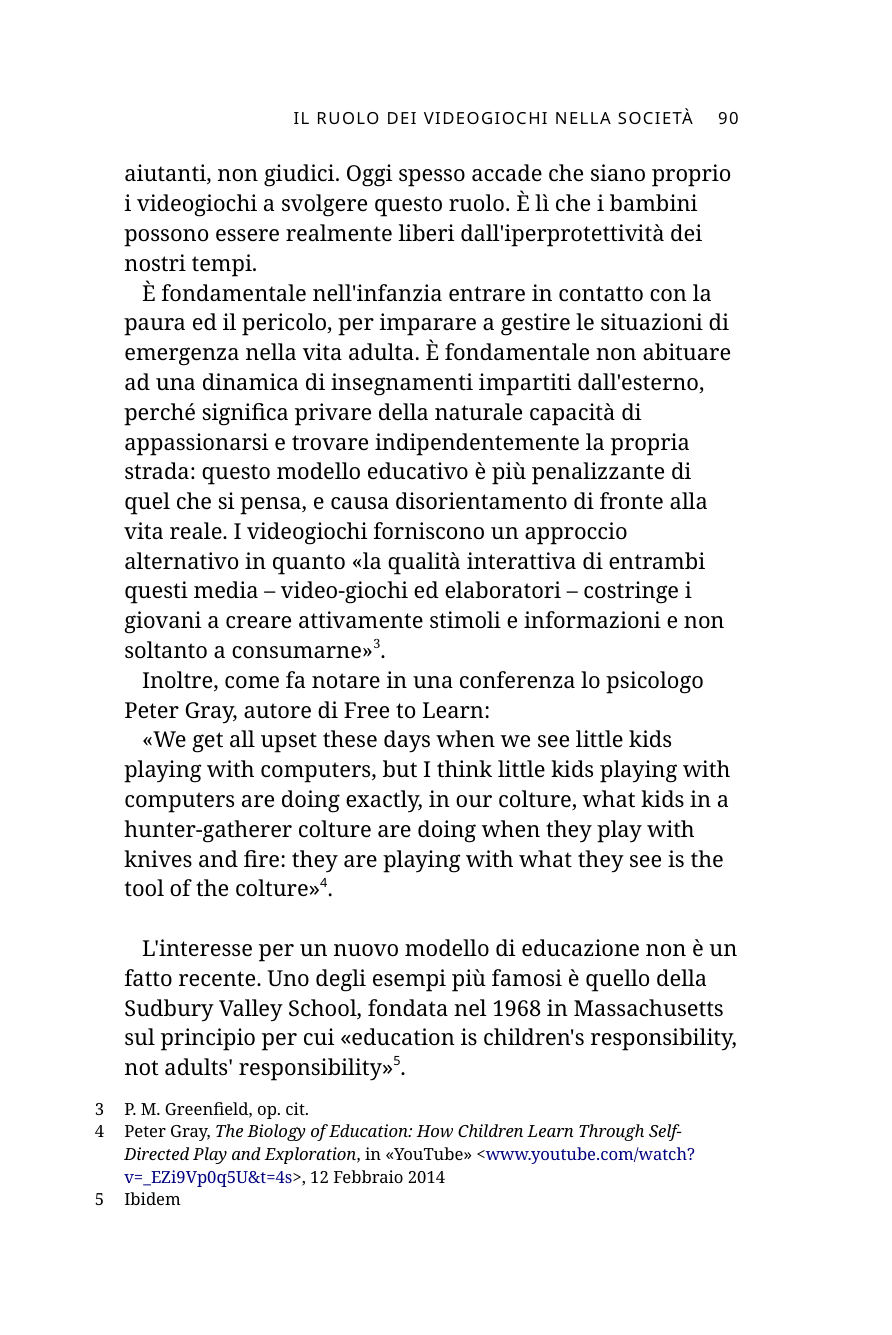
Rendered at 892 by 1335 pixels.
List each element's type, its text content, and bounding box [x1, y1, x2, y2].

text aiutanti, non giudici. Oggi spesso accade che siano proprio i videogiochi a svolgere questo ruolo. È lì che i bambini possono essere realmente liberi dall'iperprotettività dei nostri tempi. [124, 158, 738, 278]
text L'interesse per un nuovo modello di educazione non è un fatto recente. Uno degli esempi più famosi è quello della Sudbury Valley School, fondata nel 1968 in Massachusetts sul principio per cui «education is children's responsibility, not adults' responsibility». [124, 933, 738, 1082]
text Ibidem [94, 1188, 738, 1211]
text «We get all upset these days when we see little kids playing with computers, but I think little kids playing with computers are doing exactly, in our colture, what kids in a hunter-gatherer colture are doing when they play with knives and fire: they are playing with what they see is the tool of the colture». [124, 724, 738, 903]
text P. M. Greenfield, op. cit. [94, 1097, 738, 1120]
text Inoltre, come fa notare in una conferenza lo psicologo Peter Gray, autore di Free to Learn: [124, 665, 738, 724]
text Peter Gray, The Biology of Education: How Children Learn Through Self-Directed Play and Exploration, in «YouTube» <www.youtube.com/watch?v=_EZi9Vp0q5U&t=4s>, 12 Febbraio 2014 [94, 1120, 738, 1188]
text È fondamentale nell'infanzia entrare in contatto con la paura ed il pericolo, per imparare a gestire le situazioni di emergenza nella vita adulta. È fondamentale non abituare ad una dinamica di insegnamenti impartiti dall'esterno, perché significa privare della naturale capacità di appassionarsi e trovare indipendentemente la propria strada: questo modello educativo è più penalizzante di quel che si pensa, e causa disorientamento di fronte alla vita reale. I videogiochi forniscono un approccio alternativo in quanto «la qualità interattiva di entrambi questi media – video-giochi ed elaboratori – costringe i giovani a creare attivamente stimoli e informazioni e non soltanto a consumarne». [124, 278, 738, 665]
